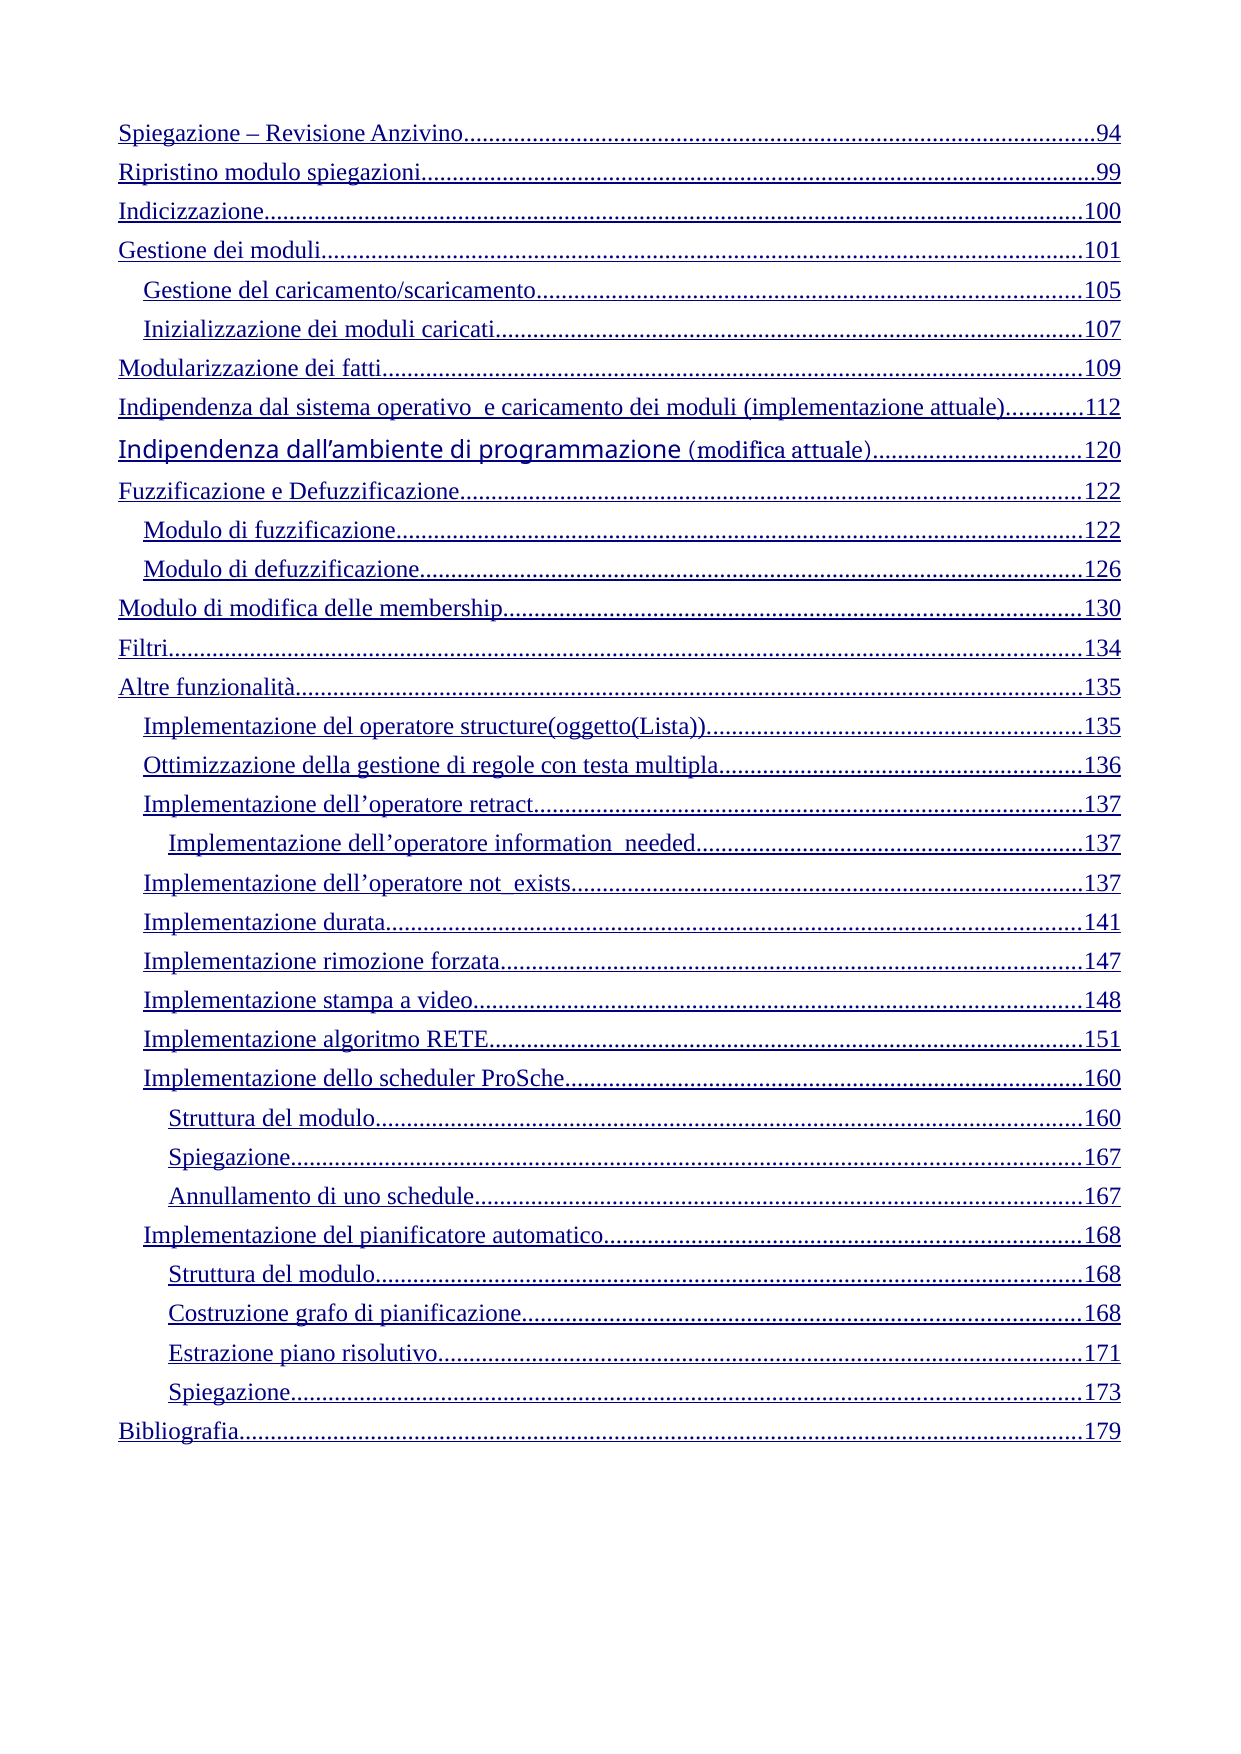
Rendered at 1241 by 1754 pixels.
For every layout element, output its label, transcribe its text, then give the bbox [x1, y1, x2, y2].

text Costruzione grafo di pianificazione 168 [168, 1298, 1122, 1327]
text Indipendenza dall’ambiente di programmazione (modifica attuale) 120 [118, 431, 1122, 466]
text Estrazione piano risolutivo 171 [168, 1338, 1122, 1366]
text Spiegazione – Revisione Anzivino 94 [118, 118, 1122, 147]
text Implementazione algoritmo RETE 151 [143, 1024, 1122, 1053]
text Modularizzazione dei fatti 109 [118, 353, 1122, 382]
text Implementazione del pianificatore automatico 168 [143, 1220, 1122, 1249]
text Implementazione del operatore structure(oggetto(Lista)). 135 [143, 711, 1122, 740]
text Modulo di modifica delle membership 130 [118, 593, 1122, 622]
text Gestione dei moduli 101 [118, 236, 1122, 264]
text Spiegazione 167 [168, 1142, 1122, 1171]
text Implementazione dell’operatore information_needed 137 [168, 828, 1122, 857]
text Inizializzazione dei moduli caricati 107 [143, 314, 1122, 343]
text Spiegazione 173 [168, 1377, 1122, 1406]
text Struttura del modulo 160 [168, 1103, 1122, 1131]
text Indipendenza dal sistema operativo e caricamento dei moduli (implementazione attuale) 112 [118, 392, 1122, 421]
text Altre funzionalità 135 [118, 672, 1122, 701]
text Indicizzazione 100 [118, 196, 1122, 225]
text Filtri 134 [118, 633, 1122, 661]
text Implementazione stampa a video 148 [143, 985, 1122, 1014]
text Modulo di fuzzificazione 122 [143, 515, 1122, 544]
text Implementazione durata 141 [143, 907, 1122, 936]
text Modulo di defuzzificazione 126 [143, 554, 1122, 583]
text Implementazione dello scheduler ProSche 160 [143, 1063, 1122, 1092]
text Bibliografia 179 [118, 1416, 1122, 1445]
text Ripristino modulo spiegazioni 99 [118, 157, 1122, 186]
text Annullamento di uno schedule 167 [168, 1181, 1122, 1210]
text Implementazione dell’operatore retract 137 [143, 789, 1122, 818]
text Struttura del modulo 168 [168, 1259, 1122, 1288]
text Implementazione rimozione forzata 147 [143, 946, 1122, 975]
text Ottimizzazione della gestione di regole con testa multipla 136 [143, 750, 1122, 779]
text Fuzzificazione e Defuzzificazione 122 [118, 476, 1122, 505]
text Gestione del caricamento/scaricamento 105 [143, 275, 1122, 303]
text Implementazione dell’operatore not_exists 137 [143, 868, 1122, 896]
